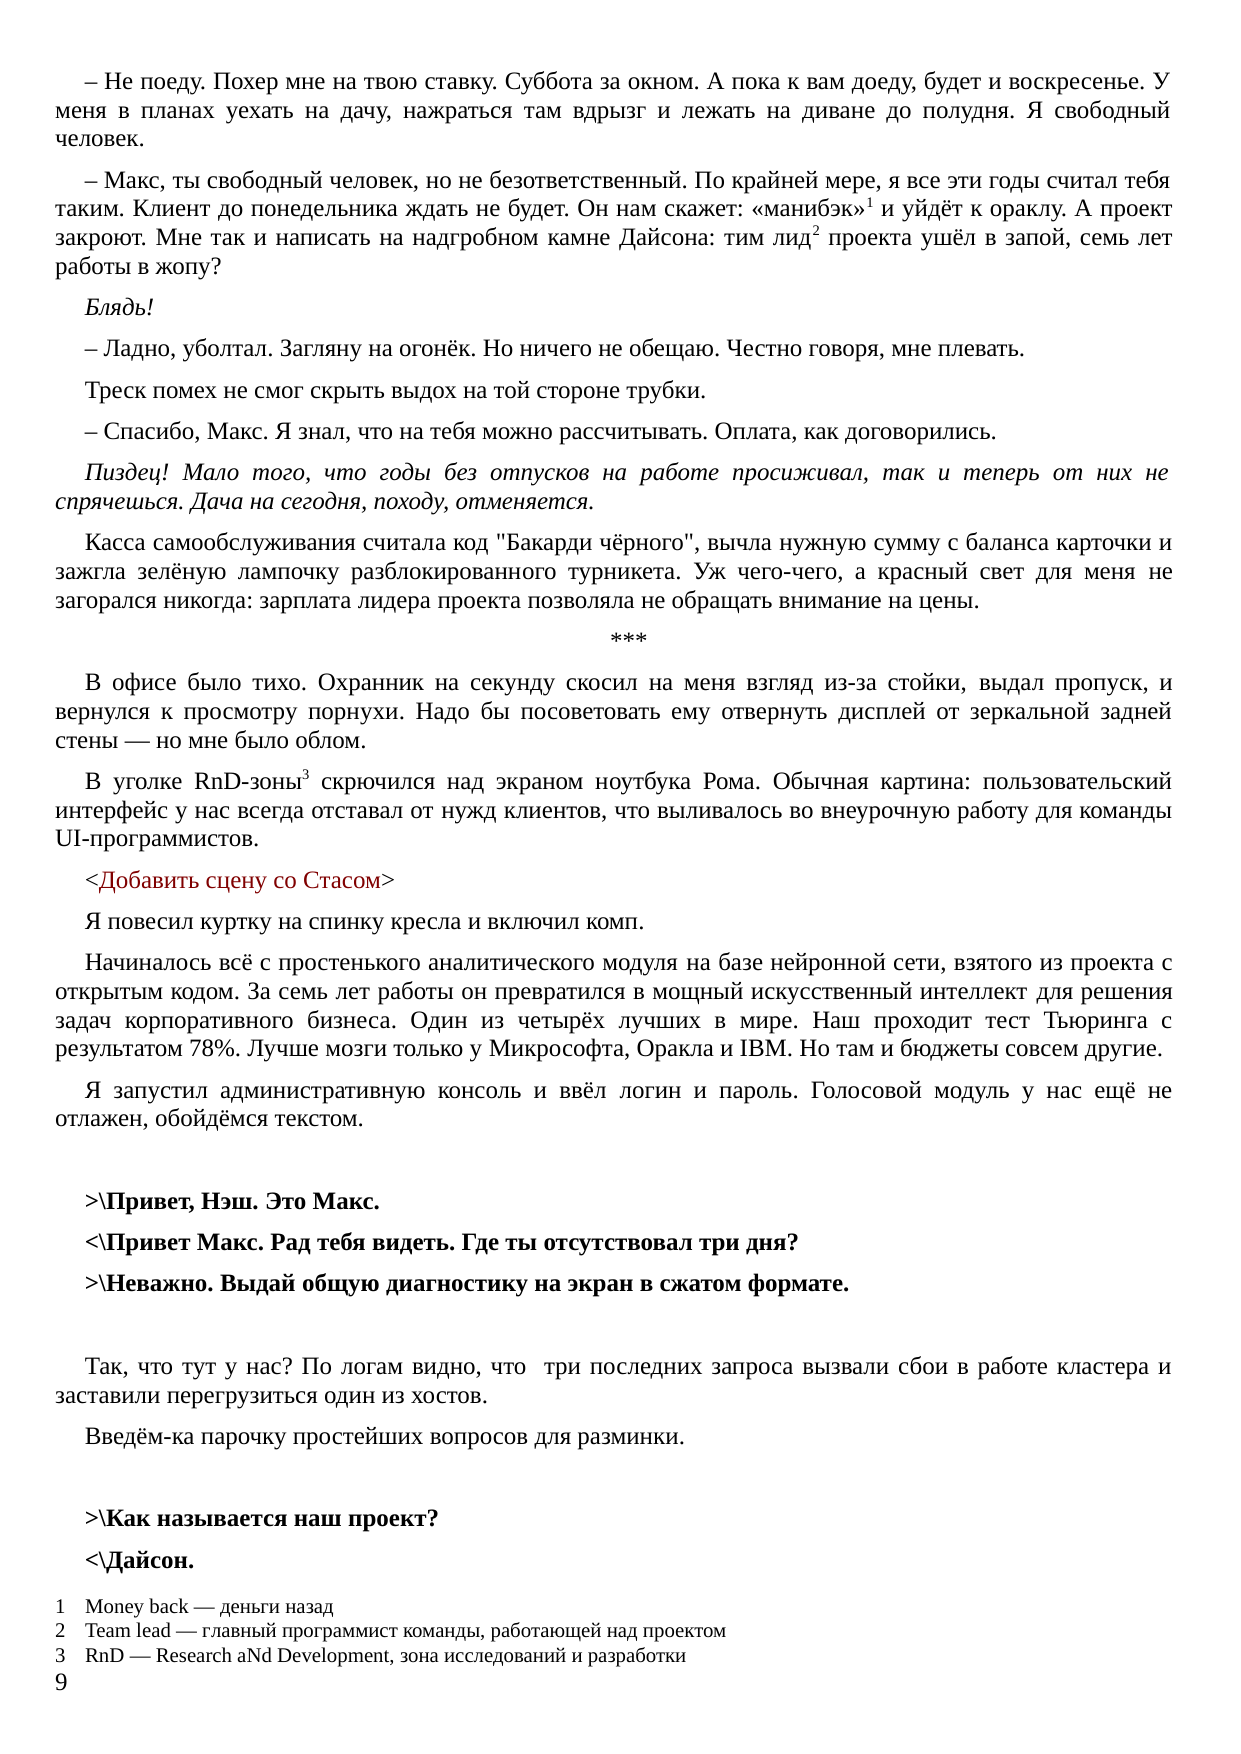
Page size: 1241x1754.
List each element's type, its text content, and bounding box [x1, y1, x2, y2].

text Я повесил куртку на спинку кресла и включил комп. [55, 906, 1173, 935]
text <\Дайсон. [55, 1545, 1173, 1573]
text <\Привет Макс. Рад тебя видеть. Где ты отсутствовал три дня? [55, 1227, 1173, 1256]
text >\Неважно. Выдай общую диагностику на экран в сжатом формате. [55, 1268, 1173, 1297]
text Начиналось всё с простенького аналитического модуля на базе нейронной сети, взятого из проекта с открытым кодом. За семь лет работы он превратился в мощный искусственный интеллект для решения задач корпоративного бизнеса. Один из четырёх лучших в мире. Наш проходит тест Тьюринга с результатом 78%. Лучше мозги только у Микрософта, Оракла и IBM. Но там и бюджеты совсем другие. [55, 947, 1173, 1062]
text – Спасибо, Макс. Я знал, что на тебя можно рассчитывать. Оплата, как договорились. [55, 416, 1173, 445]
text – Ладно, уболтал. Загляну на огонёк. Но ничего не обещаю. Честно говоря, мне плевать. [55, 333, 1173, 362]
text Так, что тут у нас? По логам видно, что три последних запроса вызвали сбои в работе кластера и заставили перегрузиться один из хостов. [55, 1351, 1173, 1408]
text Введём-ка парочку простейших вопросов для разминки. [55, 1421, 1173, 1450]
text *** [55, 626, 1173, 655]
text В уголке RnD-зоны скрючился над экраном ноутбука Рома. Обычная картина: пользовательский интерфейс у нас всегда отставал от нужд клиентов, что выливалось во внеурочную работу для команды UI-программистов. [55, 766, 1173, 852]
text >\Привет, Нэш. Это Макс. [55, 1186, 1173, 1215]
text Пиздец! Мало того, что годы без отпусков на работе просиживал, так и теперь от них не спрячешься. Дача на сегодня, походу, отменяется. [55, 457, 1173, 515]
text В офисе было тихо. Охранник на секунду скосил на меня взгляд из-за стойки, выдал пропуск, и вернулся к просмотру порнухи. Надо бы посоветовать ему отвернуть дисплей от зеркальной задней стены — но мне было облом. [55, 667, 1173, 753]
text – Макс, ты свободный человек, но не безответственный. По крайней мере, я все эти годы считал тебя таким. Клиент до понедельника ждать не будет. Он нам скажет: «манибэк» и уйдёт к ораклу. А проект закроют. Мне так и написать на надгробном камне Дайсона: тим лид проекта ушёл в запой, семь лет работы в жопу? [55, 165, 1173, 280]
text Касса самообслуживания считала код "Бакарди чёрного", вычла нужную сумму с баланса карточки и зажгла зелёную лампочку разблокированного турникета. Уж чего-чего, а красный свет для меня не загорался никогда: зарплата лидера проекта позволяла не обращать внимание на цены. [55, 527, 1173, 613]
text Я запустил административную консоль и ввёл логин и пароль. Голосовой модуль у нас ещё не отлажен, обойдёмся текстом. [55, 1075, 1173, 1132]
text <Добавить сцену со Стасом> [55, 865, 1173, 893]
text Блядь! [55, 292, 1173, 321]
text Money back — деньги назад [55, 1594, 1173, 1618]
text >\Как называется наш проект? [55, 1503, 1173, 1532]
text – Не поеду. Похер мне на твою ставку. Суббота за окном. А пока к вам доеду, будет и воскресенье. У меня в планах уехать на дачу, нажраться там вдрызг и лежать на диване до полудня. Я свободный человек. [55, 66, 1173, 152]
text Team lead — главный программист команды, работающей над проектом [55, 1618, 1173, 1642]
text RnD — Research aNd Development, зона исследований и разработки [55, 1642, 1173, 1667]
text Треск помех не смог скрыть выдох на той стороне трубки. [55, 375, 1173, 403]
